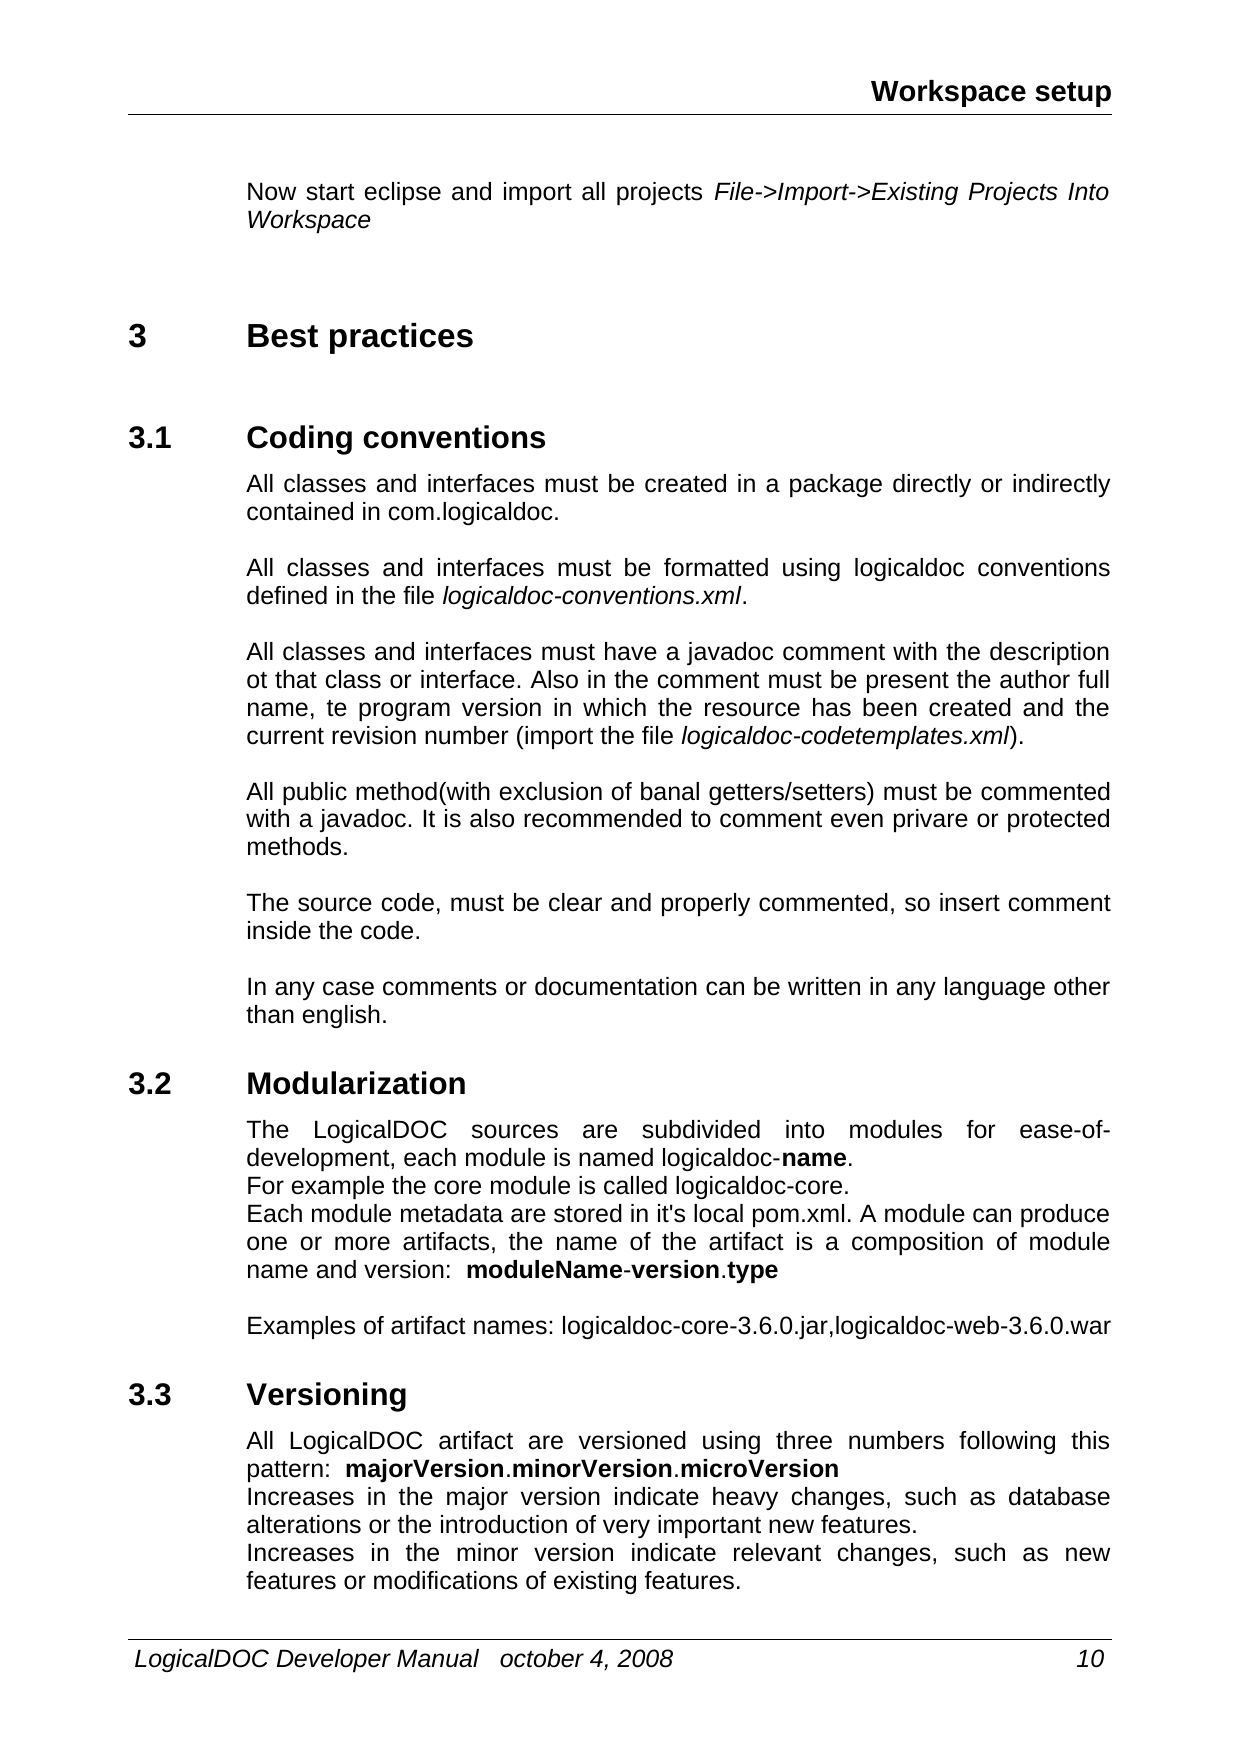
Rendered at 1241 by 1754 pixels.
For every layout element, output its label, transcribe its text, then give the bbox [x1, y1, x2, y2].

text The LogicalDOC sources are subdivided into modules for ease-of-development, each module is named logicaldoc-name. [246, 1116, 1112, 1172]
text All classes and interfaces must be formatted using logicaldoc conventions defined in the file logicaldoc-conventions.xml. [246, 554, 1112, 610]
subtitle Best practices [128, 317, 1112, 355]
subtitle Modularization [128, 1066, 1112, 1101]
text Increases in the major version indicate heavy changes, such as database alterations or the introduction of very important new features. [246, 1483, 1112, 1538]
text All LogicalDOC artifact are versioned using three numbers following this pattern: majorVersion.minorVersion.microVersion [246, 1427, 1112, 1483]
text Now start eclipse and import all projects File->Import->Existing Projects Into Workspace [246, 178, 1112, 234]
text Examples of artifact names: logicaldoc-core-3.6.0.jar,logicaldoc-web-3.6.0.war [246, 1311, 1112, 1339]
text The source code, must be clear and properly commented, so insert comment inside the code. [246, 889, 1112, 945]
text Increases in the minor version indicate relevant changes, such as new features or modifications of existing features. [246, 1538, 1112, 1594]
subtitle Coding conventions [128, 421, 1112, 455]
text For example the core module is called logicaldoc-core. [246, 1172, 1112, 1200]
text In any case comments or documentation can be written in any language other than english. [246, 973, 1112, 1028]
text Each module metadata are stored in it's local pom.xml. A module can produce one or more artifacts, the name of the artifact is a composition of module name and version: moduleName-version.type [246, 1200, 1112, 1283]
text All public method(with exclusion of banal getters/setters) must be commented with a javadoc. It is also recommended to comment even privare or protected methods. [246, 777, 1112, 861]
text All classes and interfaces must be created in a package directly or indirectly contained in com.logicaldoc. [246, 470, 1112, 526]
subtitle Versioning [128, 1377, 1112, 1412]
text All classes and interfaces must have a javadoc comment with the description ot that class or interface. Also in the comment must be present the author full name, te program version in which the resource has been created and the current revision number (import the file logicaldoc-codetemplates.xml). [246, 638, 1112, 749]
